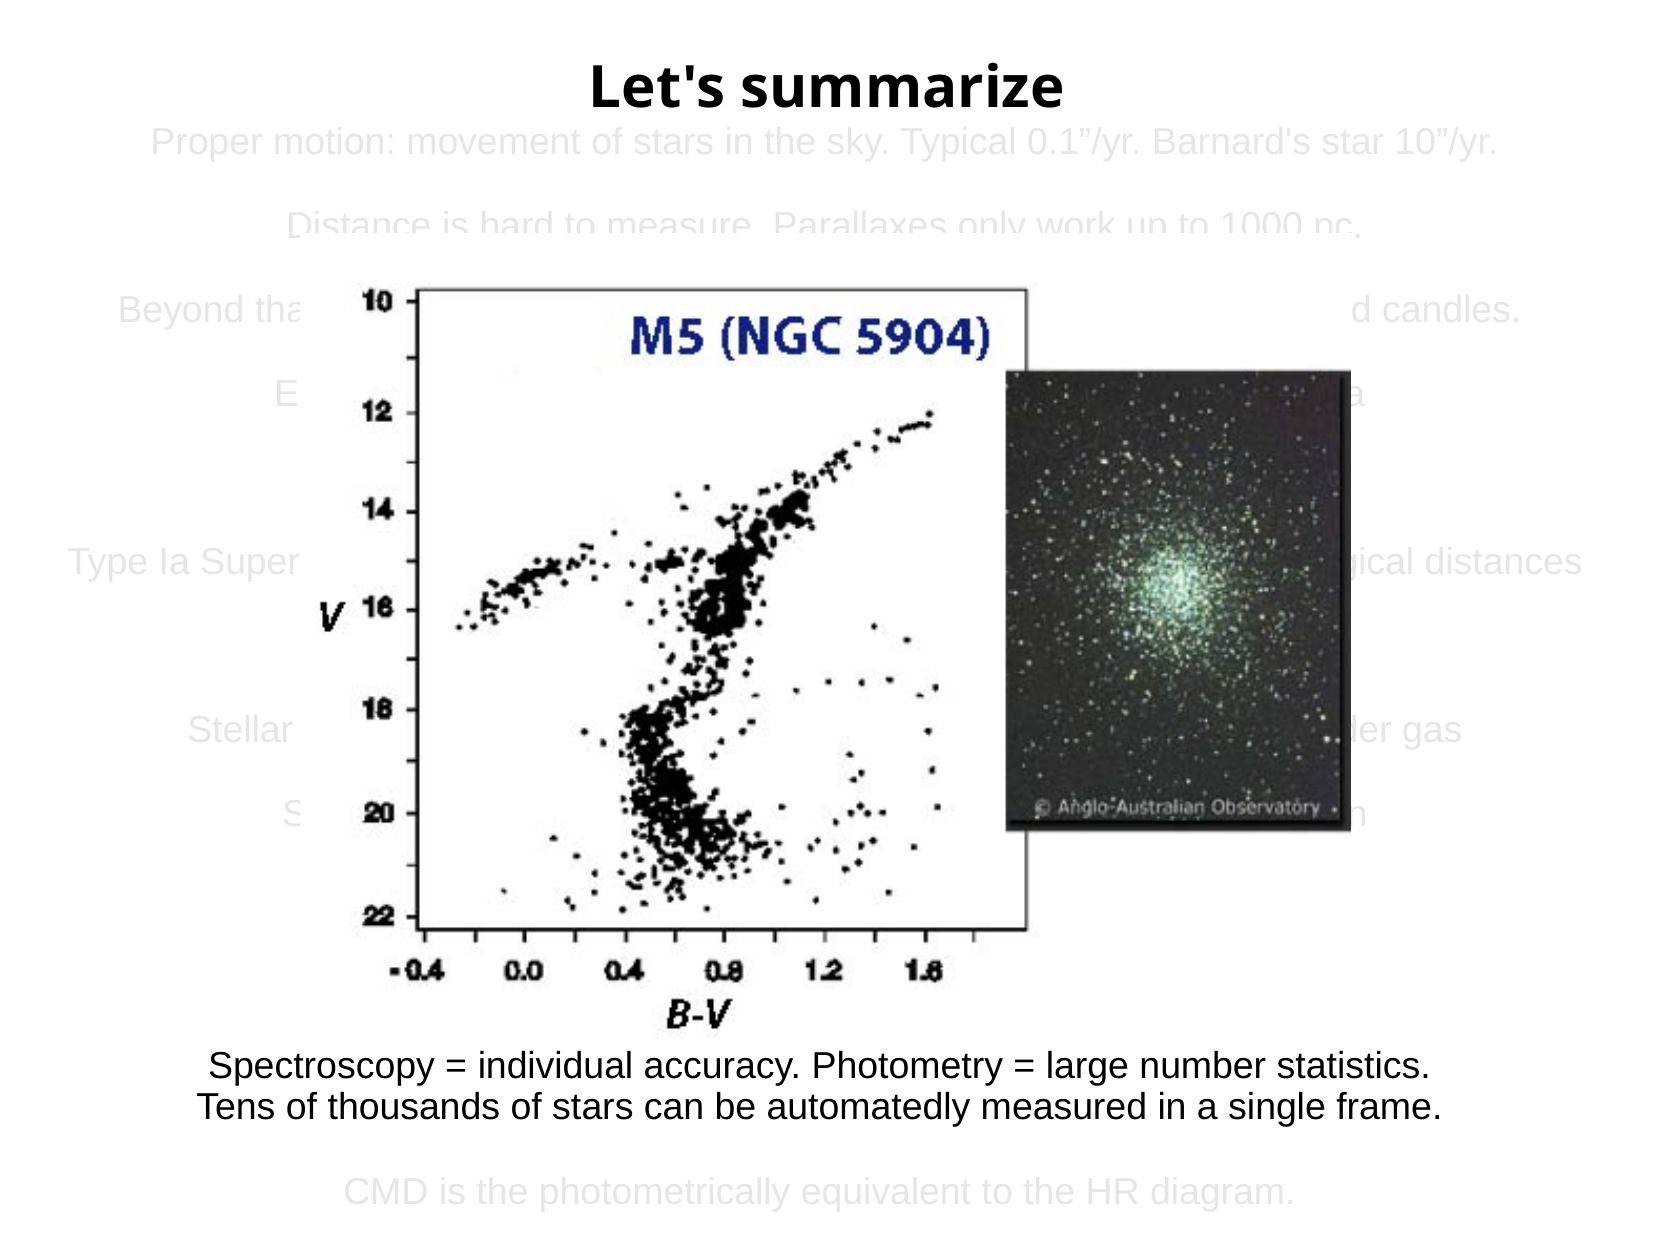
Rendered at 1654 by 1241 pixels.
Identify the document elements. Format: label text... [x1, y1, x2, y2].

picture [300, 233, 1351, 1051]
text_box Proper motion: movement of stars in the sky. Typical 0.1”/yr. Barnard's star 10”/yr. Distance is hard to measure. Parallaxes only work up to 1000 pc. Beyond that we need to use other methods, main sequence fitting, standard candles. Eclipsing binaries enable radius determination, then luminosity via Cepheids and RR Lyrae have known period luminosity relation Type Ia Supernovae are very luminous standard candles, seen over cosmological distances Kirchhoff's three laws of spectroscopy Stellar spectra are absorption spectra, thus hot source covered by colder gas Spectral lines are chemical fingerprints, and a mine of information Five photometric passbands UBVRI. Five magnitudes. Magnitude difference = color. A measurement of temperature. Spectroscopy = individual accuracy. Photometry = large number statistics. Tens of thousands of stars can be automatedly measured in a single frame. CMD is the photometrically equivalent to the HR diagram. [37, 112, 1613, 1241]
text_box Let's summarize [0, 37, 1654, 121]
